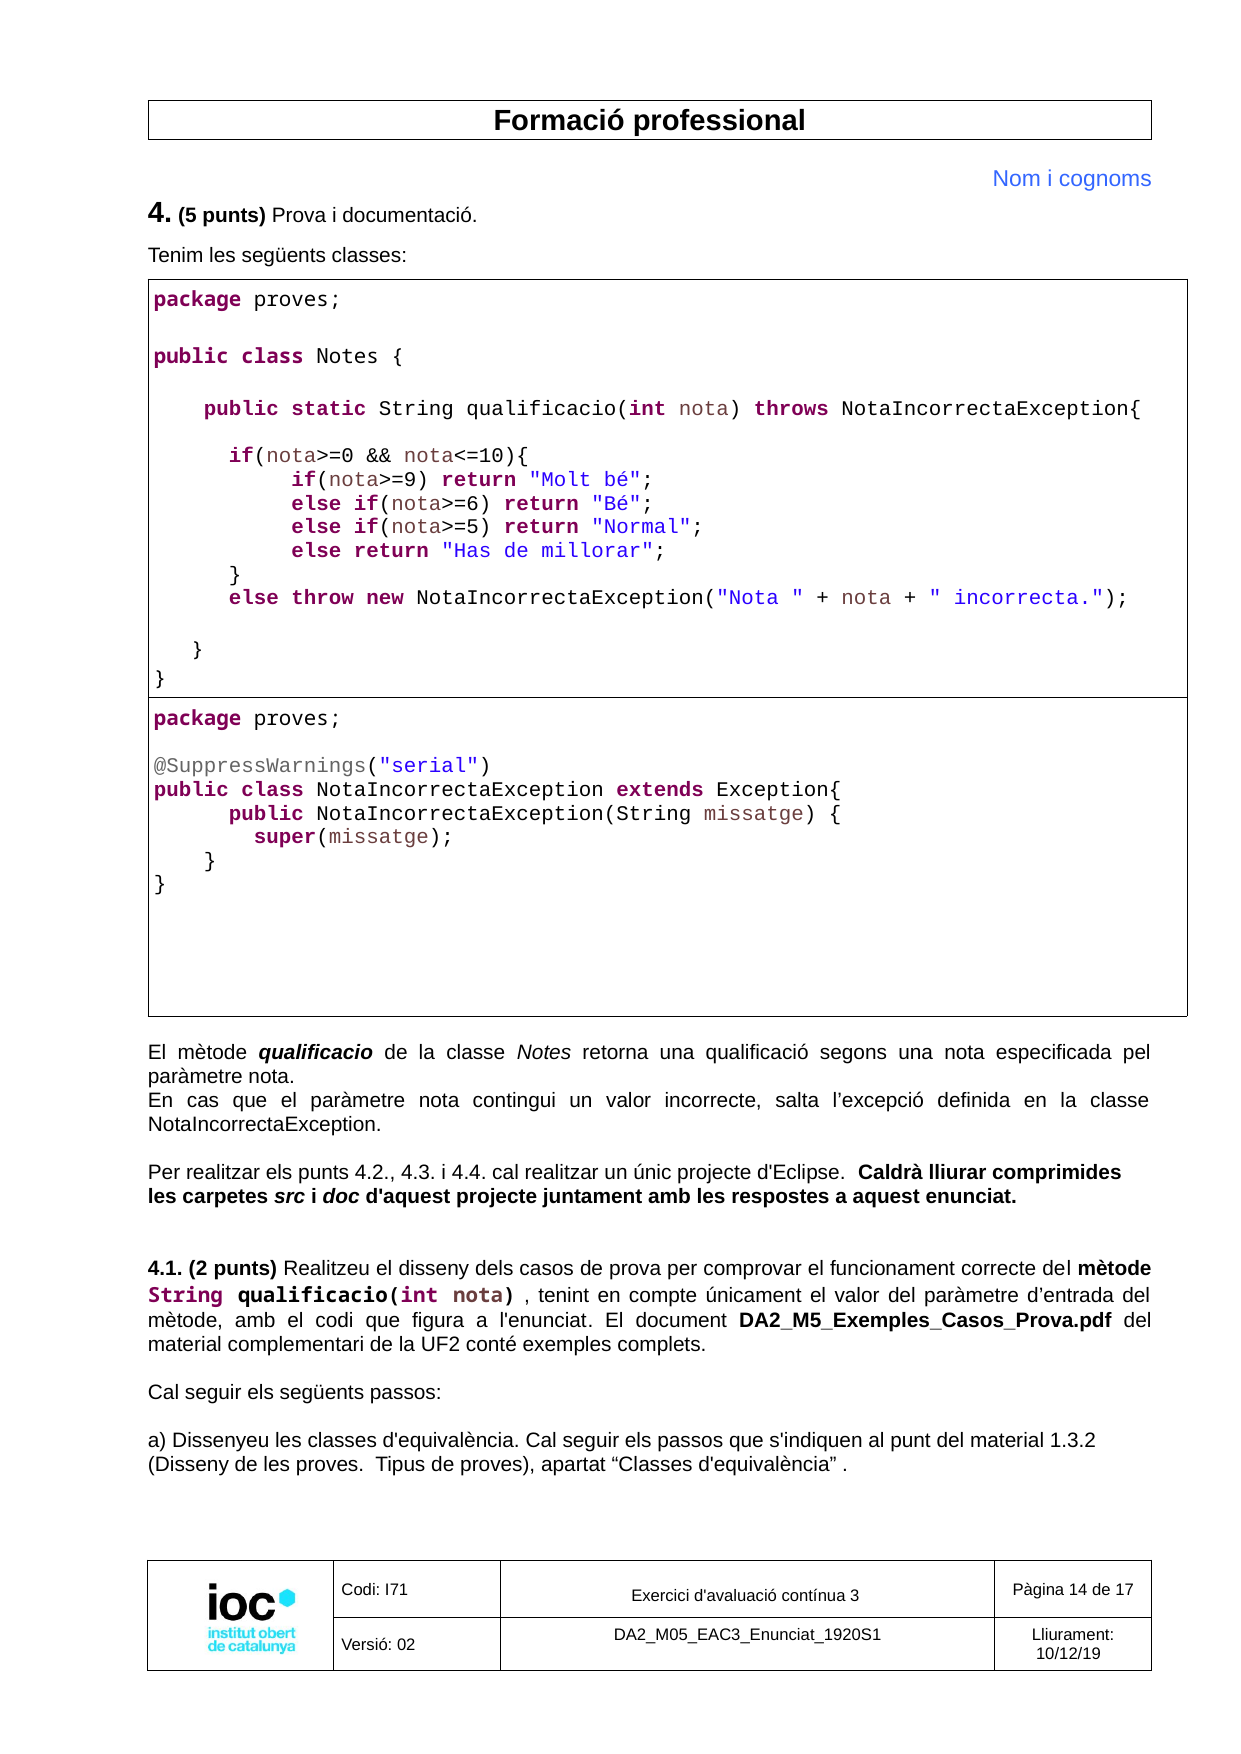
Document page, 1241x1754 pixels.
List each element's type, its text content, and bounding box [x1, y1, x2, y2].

text Cal seguir els següents passos: [148, 1380, 1151, 1404]
table_header package proves; public class Notes { public static String qualificacio(int nota) throws NotaIncorrectaException{ if(nota>=0 && nota<=10){ if(nota>=9) return "Molt bé"; else if(nota>=6) return "Bé"; else if(nota>=5) return "Normal"; else return "Has de millorar"; } else throw new NotaIncorrectaException("Nota " + nota + " incorrecta."); } } [149, 280, 1187, 697]
text 4. (5 punts) Prova i documentació. [148, 195, 1151, 228]
table_cell package proves; @SuppressWarnings("serial") public class NotaIncorrectaException extends Exception{ public NotaIncorrectaException(String missatge) { super(missatge); } } [149, 698, 1187, 1016]
picture [195, 1570, 309, 1665]
text En cas que el paràmetre nota contingui un valor incorrecte, salta l’excepció definida en la classe NotaIncorrectaException. [148, 1088, 1151, 1136]
text Per realitzar els punts 4.2., 4.3. i 4.4. cal realitzar un únic projecte d'Eclipse. Caldrà lliurar comprimides les carpetes src i doc d'aquest projecte juntament amb les respostes a aquest enunciat. [148, 1160, 1151, 1208]
text El mètode qualificacio de la classe Notes retorna una qualificació segons una nota especificada pel paràmetre nota. [148, 1040, 1151, 1088]
text 4.1. (2 punts) Realitzeu el disseny dels casos de prova per comprovar el funcionament correcte del mètode String qualificacio(int nota) , tenint en compte únicament el valor del paràmetre d’entrada del mètode, amb el codi que figura a l'enunciat. El document DA2_M5_Exemples_Casos_Prova.pdf del material complementari de la UF2 conté exemples complets. [148, 1256, 1151, 1356]
text Tenim les següents classes: [148, 243, 1151, 267]
text a) Dissenyeu les classes d'equivalència. Cal seguir els passos que s'indiquen al punt del material 1.3.2 (Disseny de les proves. Tipus de proves), apartat “Classes d'equivalència” . [148, 1428, 1151, 1476]
